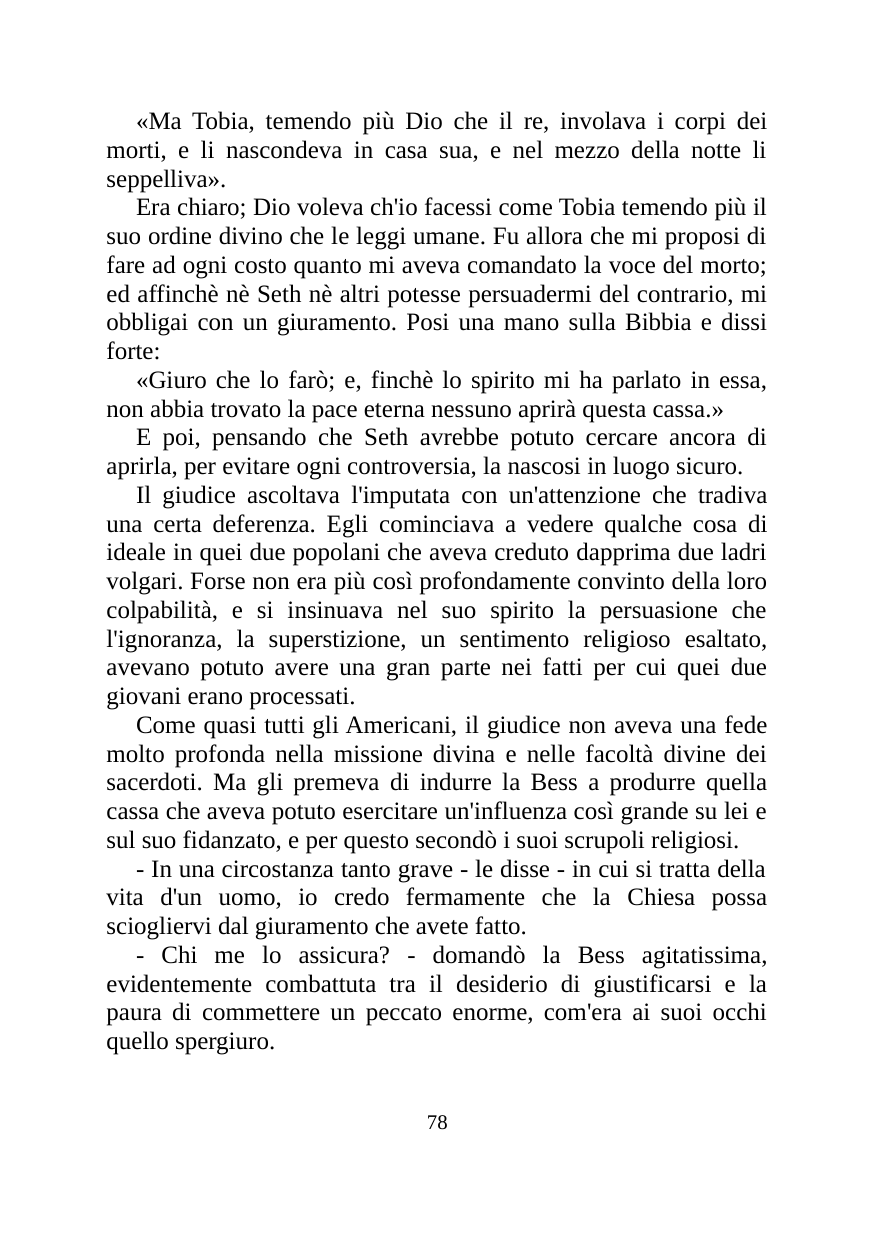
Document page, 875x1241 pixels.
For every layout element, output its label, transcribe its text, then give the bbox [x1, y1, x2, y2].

text - In una circostanza tanto grave - le disse - in cui si tratta della vita d'un uomo, io credo fermamente che la Chiesa possa sciogliervi dal giuramento che avete fatto. [106, 854, 768, 940]
text Come quasi tutti gli Americani, il giudice non aveva una fede molto profonda nella missione divina e nelle facoltà divine dei sacerdoti. Ma gli premeva di indurre la Bess a produrre quella cassa che aveva potuto esercitare un'influenza così grande su lei e sul suo fidanzato, e per questo secondò i suoi scrupoli religiosi. [106, 710, 768, 854]
text Il giudice ascoltava l'imputata con un'attenzione che tradiva una certa deferenza. Egli cominciava a vedere qualche cosa di ideale in quei due popolani che aveva creduto dapprima due ladri volgari. Forse non era più così profondamente convinto della loro colpabilità, e si insinuava nel suo spirito la persuasione che l'ignoranza, la superstizione, un sentimento religioso esaltato, avevano potuto avere una gran parte nei fatti per cui quei due giovani erano processati. [106, 480, 768, 710]
text «Ma Tobia, temendo più Dio che il re, involava i corpi dei morti, e li nascondeva in casa sua, e nel mezzo della notte li seppelliva». [106, 106, 768, 192]
text - Chi me lo assicura? - domandò la Bess agitatissima, evidentemente combattuta tra il desiderio di giustificarsi e la paura di commettere un peccato enorme, com'era ai suoi occhi quello spergiuro. [106, 940, 768, 1055]
text «Giuro che lo farò; e, finchè lo spirito mi ha parlato in essa, non abbia trovato la pace eterna nessuno aprirà questa cassa.» [106, 365, 768, 422]
text Era chiaro; Dio voleva ch'io facessi come Tobia temendo più il suo ordine divino che le leggi umane. Fu allora che mi proposi di fare ad ogni costo quanto mi aveva comandato la voce del morto; ed affinchè nè Seth nè altri potesse persuadermi del contrario, mi obbligai con un giuramento. Posi una mano sulla Bibbia e dissi forte: [106, 192, 768, 365]
text E poi, pensando che Seth avrebbe potuto cercare ancora di aprirla, per evitare ogni controversia, la nascosi in luogo sicuro. [106, 422, 768, 480]
